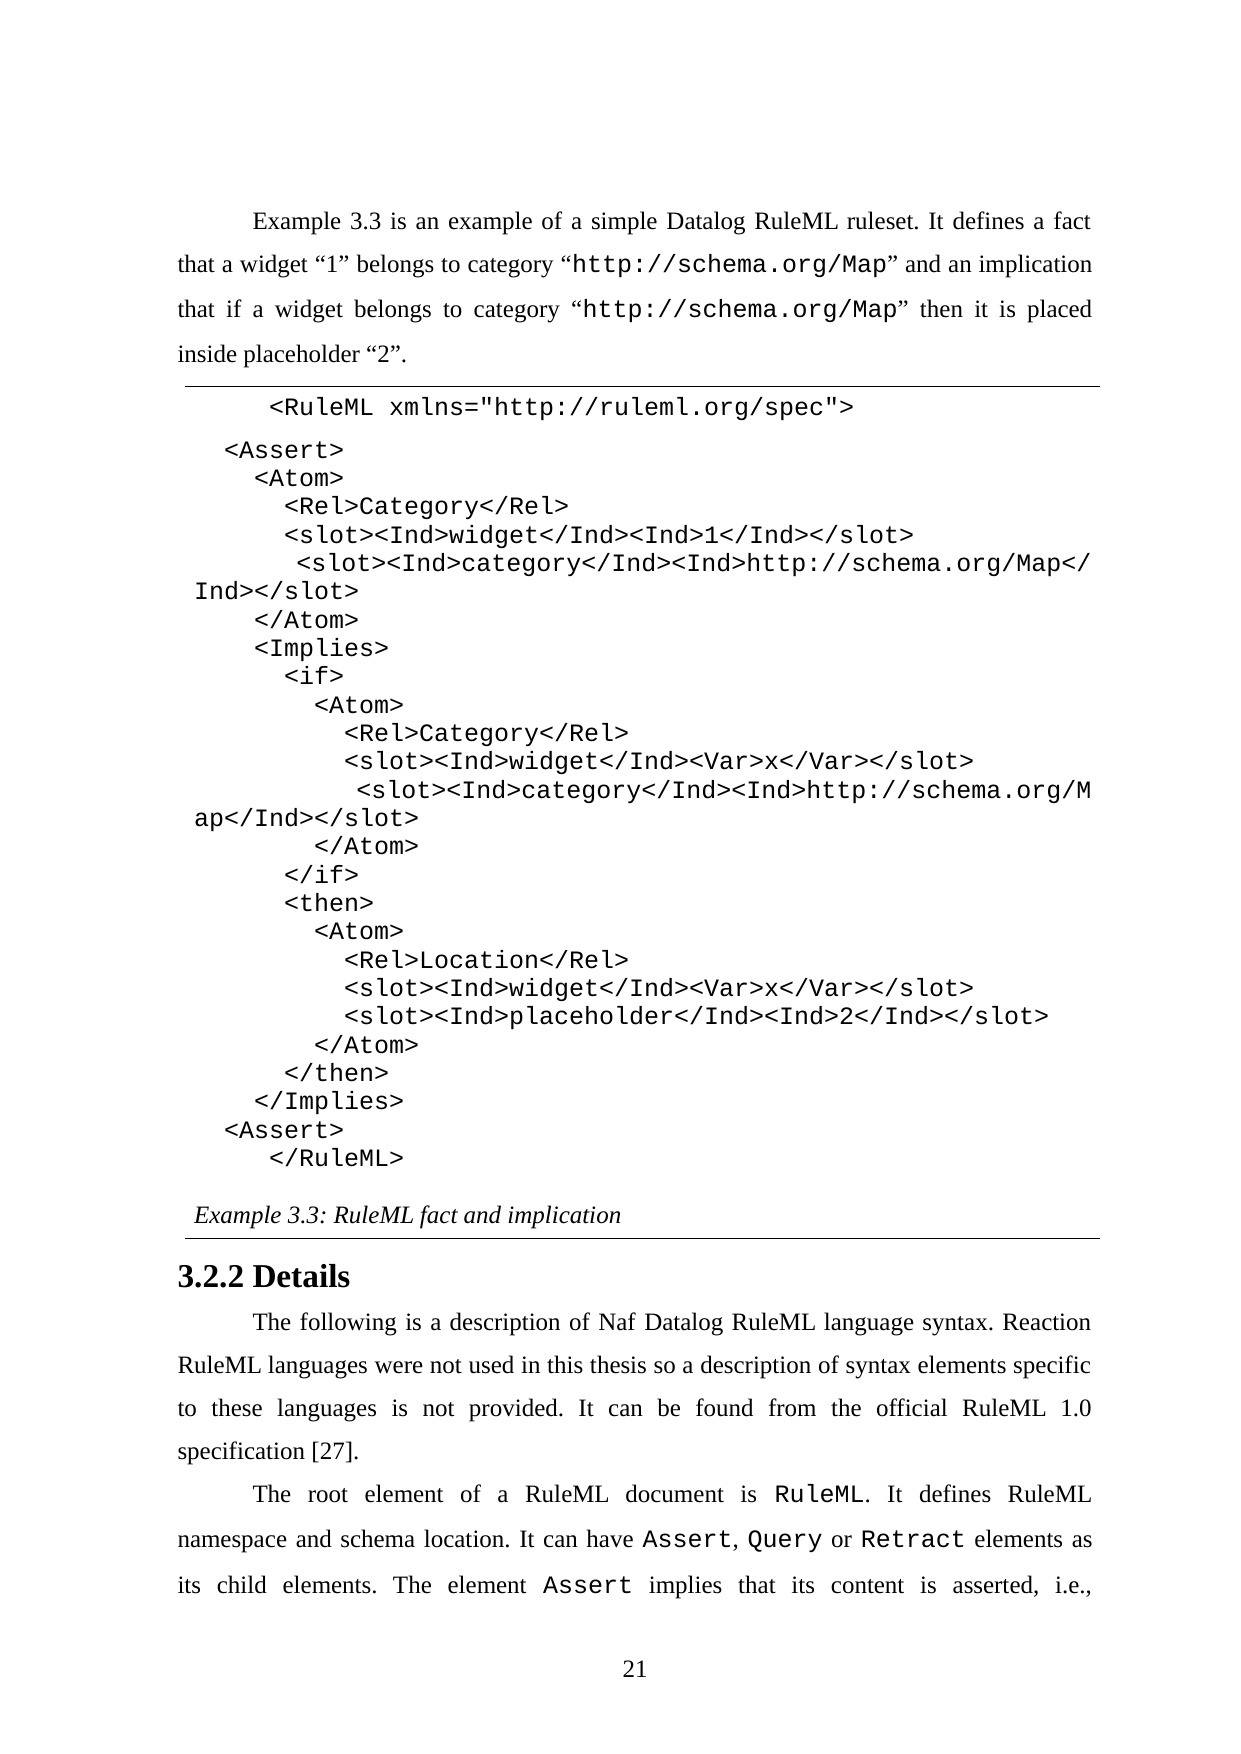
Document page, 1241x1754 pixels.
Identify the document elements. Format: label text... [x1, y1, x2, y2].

subtitle Details [177, 407, 1093, 1294]
text <slot><Ind>category</Ind><Ind>http://schema.org/Map</Ind></slot> [194, 551, 1092, 607]
text </then> [194, 1061, 1092, 1089]
text <Atom> [194, 692, 1092, 721]
text </if> [194, 862, 1092, 891]
text <Rel>Category</Rel> [194, 494, 1092, 522]
text <RuleML xmlns="http://ruleml.org/spec"> [194, 395, 1092, 423]
text </Atom> [194, 1032, 1092, 1061]
text <Assert> [194, 1117, 1092, 1146]
text <Implies> [194, 636, 1092, 664]
text The following is a description of Naf Datalog RuleML language syntax. Reaction RuleML languages were not used in this thesis so a description of syntax elements specific to these languages is not provided. It can be found from the official RuleML 1.0 specification [27]. [177, 1307, 1093, 1465]
text </Implies> [194, 1089, 1092, 1117]
text <slot><Ind>category</Ind><Ind>http://schema.org/Map</Ind></slot> [194, 777, 1092, 834]
text [185, 387, 1100, 1238]
text Example 3.3 is an example of a simple Datalog RuleML ruleset. It defines a fact that a widget “1” belongs to category “http://schema.org/Map” and an implication that if a widget belongs to category “http://schema.org/Map” then it is placed inside placeholder “2”. [177, 206, 1093, 368]
text <Atom> [194, 466, 1092, 494]
text <slot><Ind>widget</Ind><Var>x</Var></slot> [194, 749, 1092, 777]
text The root element of a RuleML document is RuleML. It defines RuleML namespace and schema location. It can have Assert, Query or Retract elements as its child elements. The element Assert implies that its content is asserted, i.e., [177, 1479, 1093, 1601]
text <Rel>Category</Rel> [194, 721, 1092, 749]
text <slot><Ind>placeholder</Ind><Ind>2</Ind></slot> [194, 1004, 1092, 1032]
text </Atom> [194, 607, 1092, 636]
text <if> [194, 664, 1092, 692]
text <slot><Ind>widget</Ind><Var>x</Var></slot> [194, 976, 1092, 1004]
text <Assert> [194, 437, 1092, 466]
text </RuleML> [194, 1146, 1092, 1174]
text </Atom> [194, 834, 1092, 862]
text <Atom> [194, 919, 1092, 947]
text Example 3.3: RuleML fact and implication [194, 1201, 1092, 1229]
text <Rel>Location</Rel> [194, 947, 1092, 976]
text <then> [194, 891, 1092, 919]
text <slot><Ind>widget</Ind><Ind>1</Ind></slot> [194, 522, 1092, 551]
